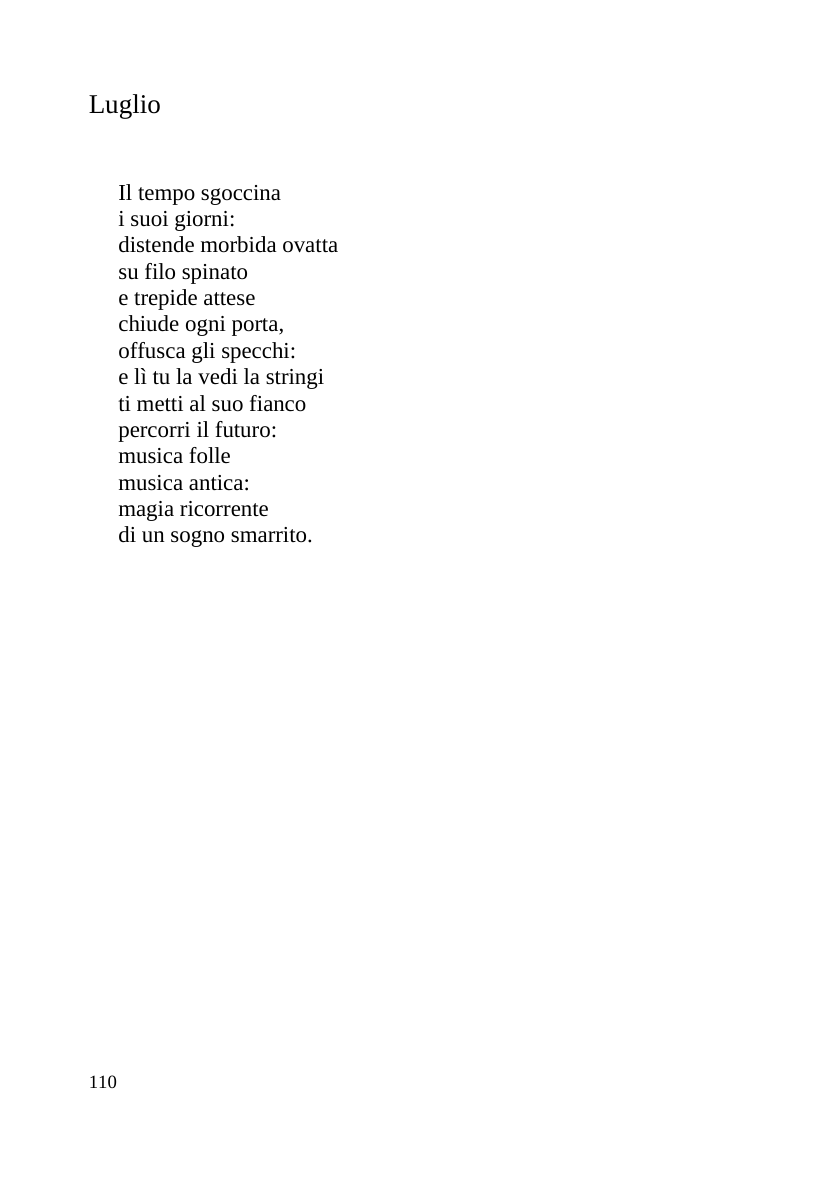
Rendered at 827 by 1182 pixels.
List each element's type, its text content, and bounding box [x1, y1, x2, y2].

text i suoi giorni: [118, 205, 738, 231]
text di un sogno smarrito. [118, 521, 738, 548]
text e lì tu la vedi la stringi [118, 363, 738, 389]
text Luglio [88, 88, 738, 120]
text su filo spinato [118, 258, 738, 284]
text percorri il futuro: [118, 416, 738, 442]
text offusca gli specchi: [118, 337, 738, 363]
subtitle Il tempo sgoccina [118, 179, 738, 205]
text chiude ogni porta, [118, 311, 738, 337]
text distende morbida ovatta [118, 231, 738, 258]
text musica folle [118, 442, 738, 469]
text musica antica: [118, 469, 738, 495]
text ti metti al suo fianco [118, 389, 738, 416]
text e trepide attese [118, 284, 738, 311]
text magia ricorrente [118, 495, 738, 521]
